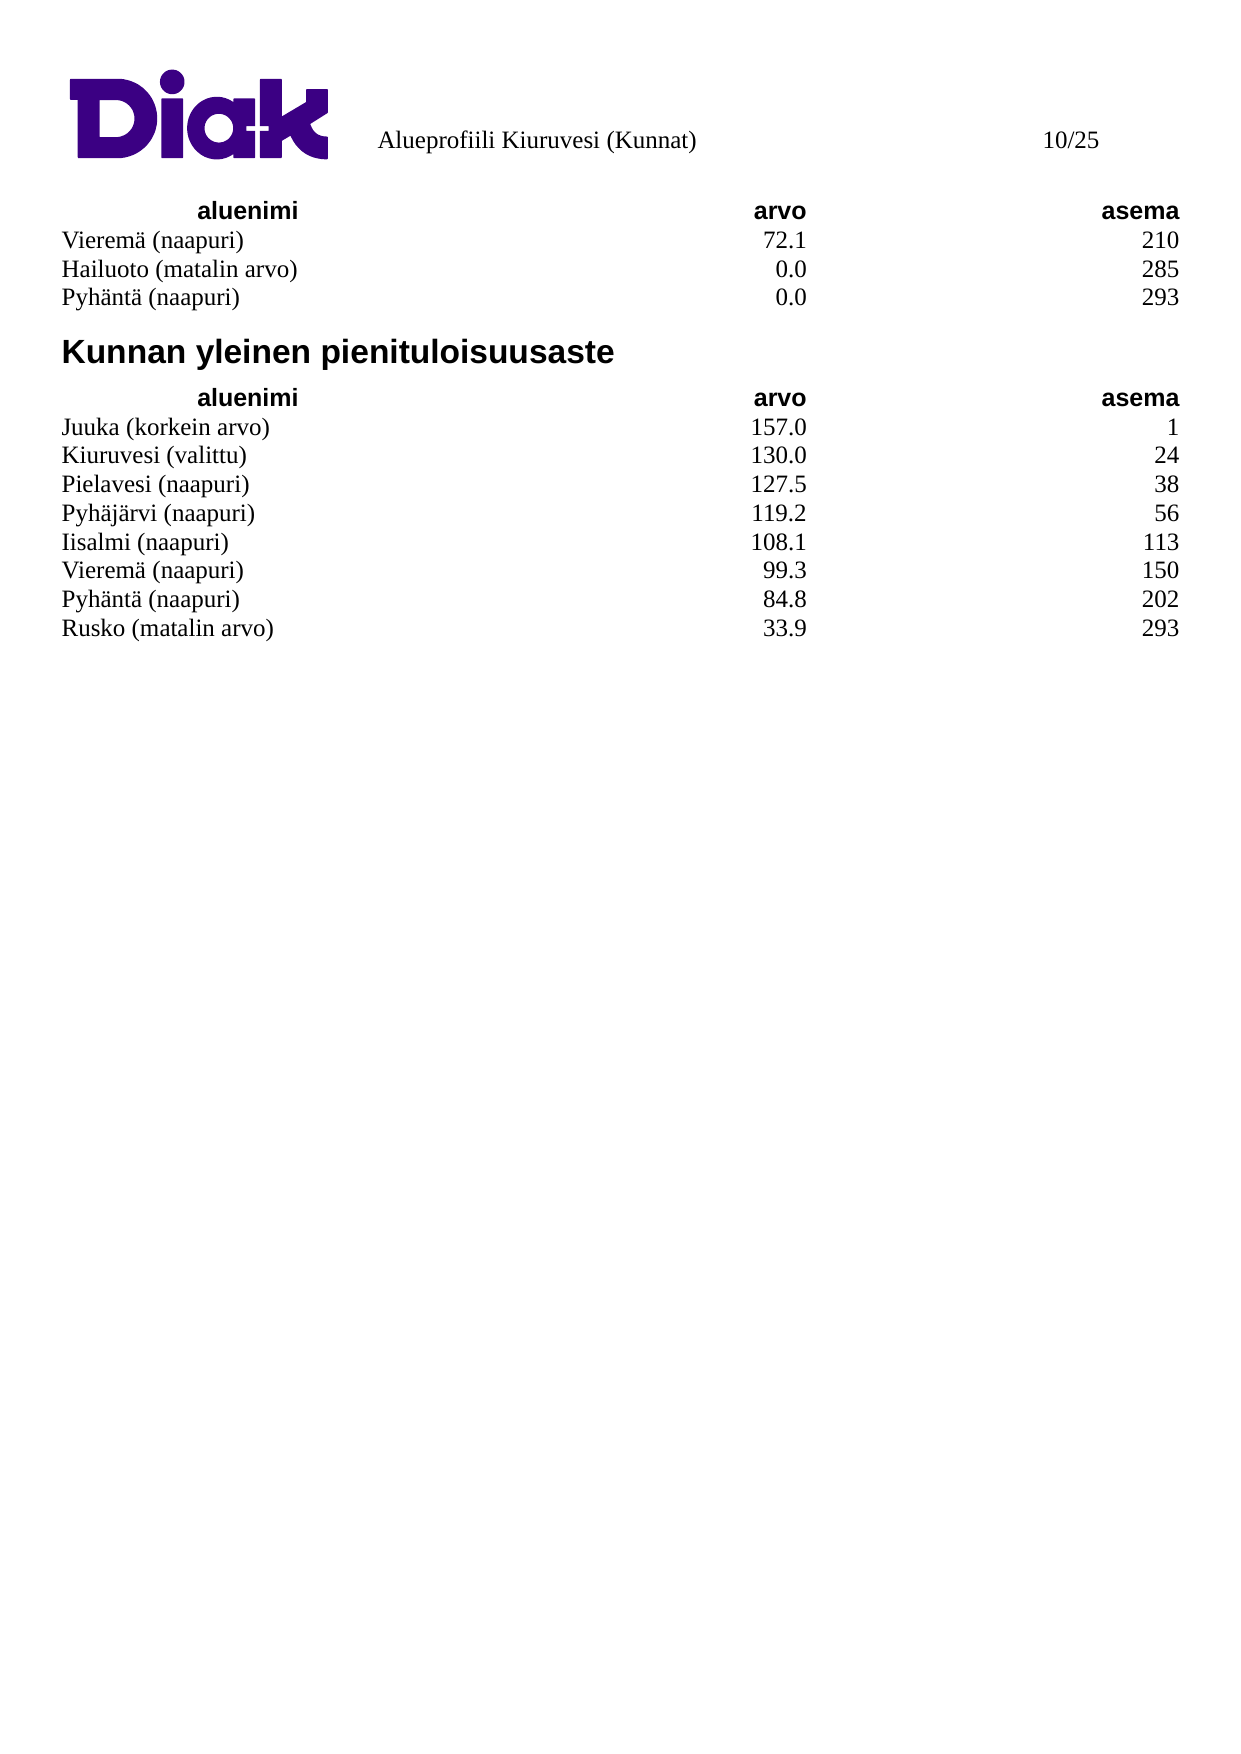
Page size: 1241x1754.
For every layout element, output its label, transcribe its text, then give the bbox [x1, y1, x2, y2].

table_cell 24 [806, 441, 1179, 469]
table_cell Vieremä (naapuri) [61, 225, 434, 254]
subtitle Kunnan yleinen pienituloisuusaste [61, 332, 1179, 371]
table_header asema [806, 383, 1179, 412]
table_cell 130.0 [434, 441, 806, 469]
table_cell 150 [806, 556, 1179, 584]
table_header aluenimi [61, 196, 434, 225]
table_cell 0.0 [434, 254, 806, 282]
table_cell 210 [806, 225, 1179, 254]
table_cell 285 [806, 254, 1179, 282]
table_cell Pyhäntä (naapuri) [61, 283, 434, 311]
table_cell 84.8 [434, 584, 806, 613]
table_cell Pyhäjärvi (naapuri) [61, 498, 434, 527]
table_header asema [806, 196, 1179, 225]
table_cell 56 [806, 498, 1179, 527]
table_cell 293 [806, 283, 1179, 311]
table_cell 72.1 [434, 225, 806, 254]
table_cell Hailuoto (matalin arvo) [61, 254, 434, 282]
table_cell Juuka (korkein arvo) [61, 412, 434, 441]
table_cell 293 [806, 613, 1179, 642]
table_cell Pyhäntä (naapuri) [61, 584, 434, 613]
table_cell 108.1 [434, 527, 806, 556]
table_cell 113 [806, 527, 1179, 556]
table_cell Kiuruvesi (valittu) [61, 441, 434, 469]
table_header arvo [434, 196, 806, 225]
table_cell 0.0 [434, 283, 806, 311]
table_cell 33.9 [434, 613, 806, 642]
table_cell 157.0 [434, 412, 806, 441]
table_cell Iisalmi (naapuri) [61, 527, 434, 556]
table_cell 127.5 [434, 469, 806, 498]
table_cell Pielavesi (naapuri) [61, 469, 434, 498]
table_header aluenimi [61, 383, 434, 412]
table_cell 1 [806, 412, 1179, 441]
table_cell Rusko (matalin arvo) [61, 613, 434, 642]
table_cell 38 [806, 469, 1179, 498]
table_cell Vieremä (naapuri) [61, 556, 434, 584]
table_cell 119.2 [434, 498, 806, 527]
table_cell 202 [806, 584, 1179, 613]
table_cell 99.3 [434, 556, 806, 584]
table_header arvo [434, 383, 806, 412]
